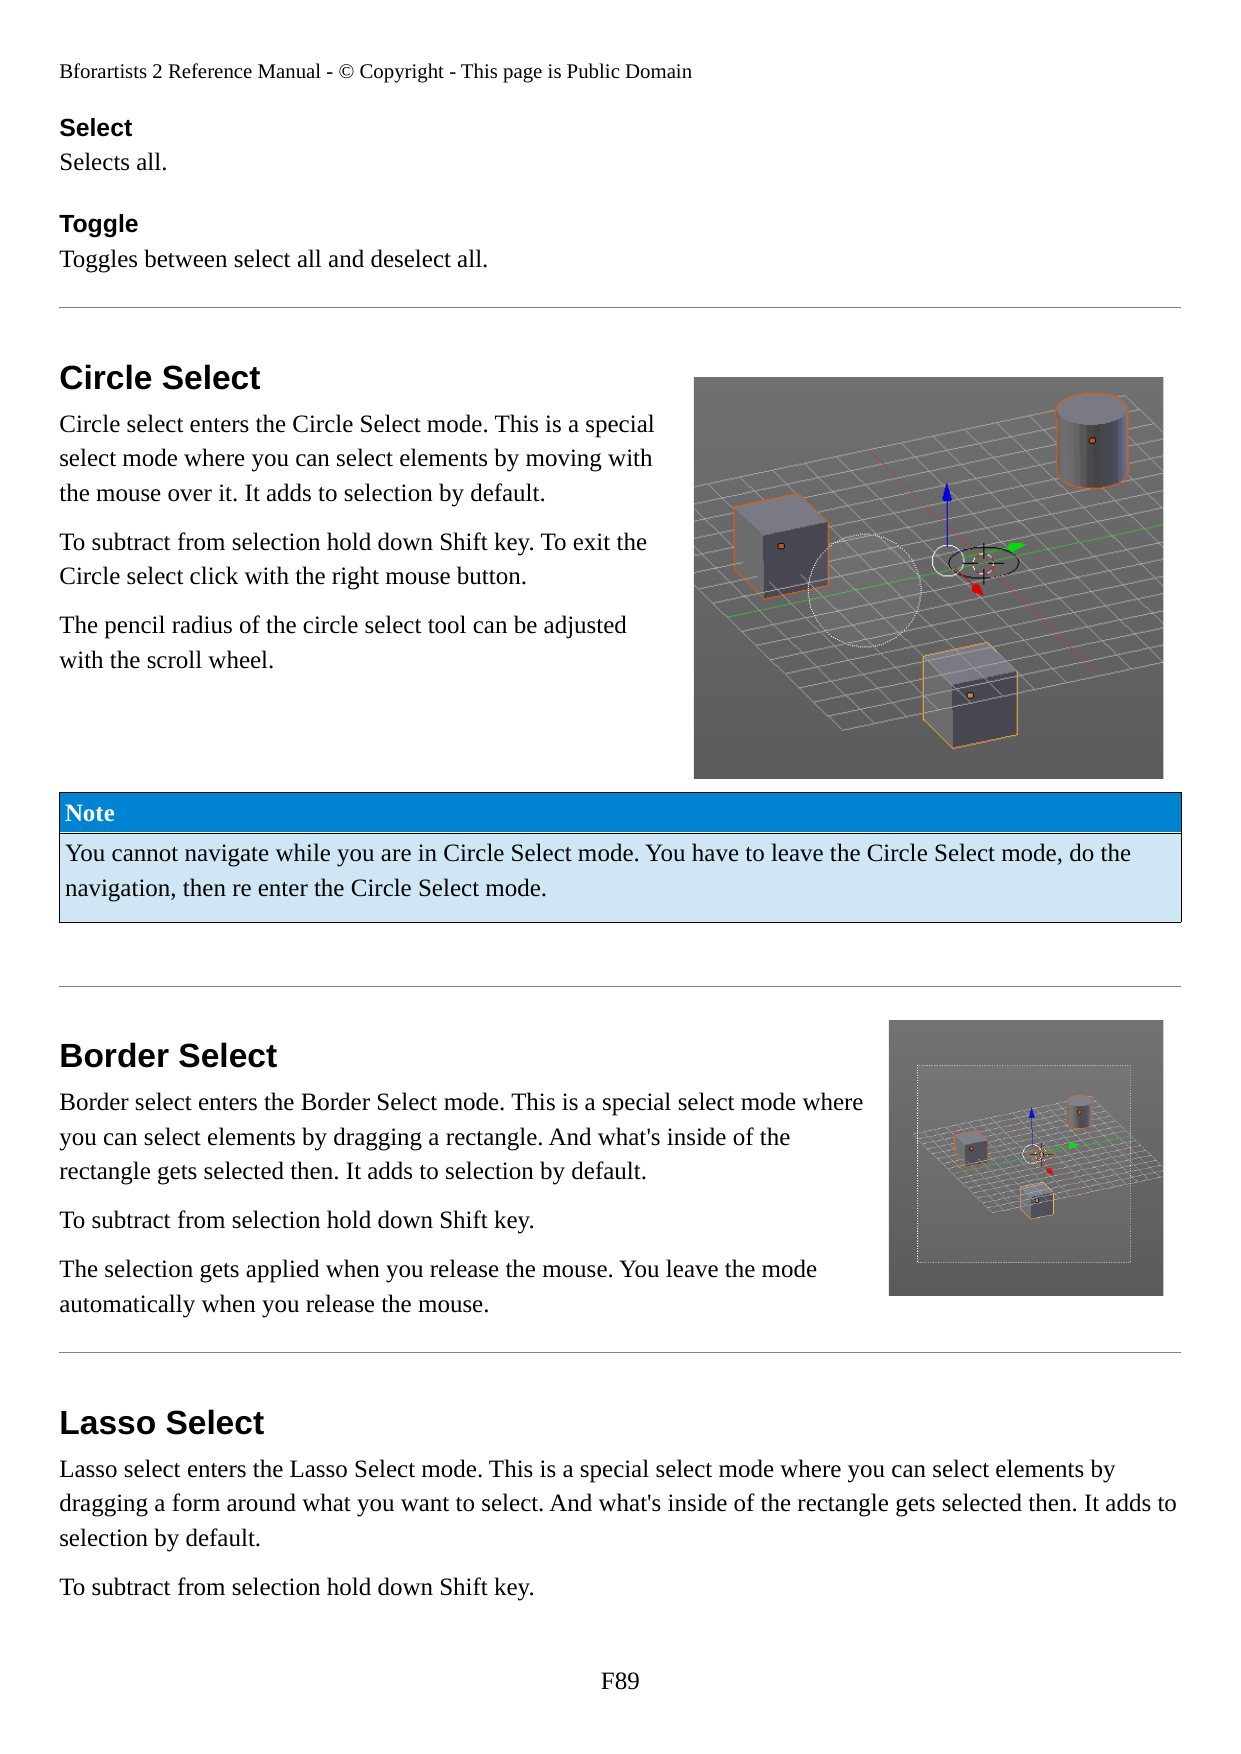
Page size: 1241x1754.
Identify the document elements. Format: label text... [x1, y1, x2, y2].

picture [693, 377, 1164, 779]
table_header Note [60, 793, 1181, 832]
subtitle Select [59, 113, 1181, 141]
text The selection gets applied when you release the mouse. You leave the mode automatically when you release the mouse. [59, 1254, 1181, 1317]
text To subtract from selection hold down Shift key. [59, 1572, 1181, 1601]
text The pencil radius of the circle select tool can be adjusted with the scroll wheel. [59, 611, 693, 674]
subtitle Lasso Select [59, 1403, 1181, 1441]
text Border select enters the Border Select mode. This is a special select mode where you can select elements by dragging a rectangle. And what's inside of the rectangle gets selected then. It adds to selection by default. [59, 1087, 888, 1185]
text To subtract from selection hold down Shift key. To exit the Circle select click with the right mouse button. [59, 527, 693, 590]
picture [888, 1020, 1164, 1296]
text Circle select enters the Circle Select mode. This is a special select mode where you can select elements by moving with the mouse over it. It adds to selection by default. [59, 409, 693, 507]
subtitle [1164, 1036, 1181, 1075]
text Toggles between select all and deselect all. [59, 244, 1181, 272]
text Lasso select enters the Lasso Select mode. This is a special select mode where you can select elements by dragging a form around what you want to select. And what's inside of the rectangle gets selected then. It adds to selection by default. [59, 1454, 1181, 1552]
subtitle Border Select [59, 1036, 888, 1075]
subtitle Circle Select [59, 358, 1181, 396]
text To subtract from selection hold down Shift key. [59, 1205, 888, 1234]
subtitle Toggle [59, 209, 1181, 237]
text Selects all. [59, 147, 1181, 176]
table_cell You cannot navigate while you are in Circle Select mode. You have to leave the Circle Select mode, do the navigation, then re enter the Circle Select mode. [60, 834, 1181, 922]
